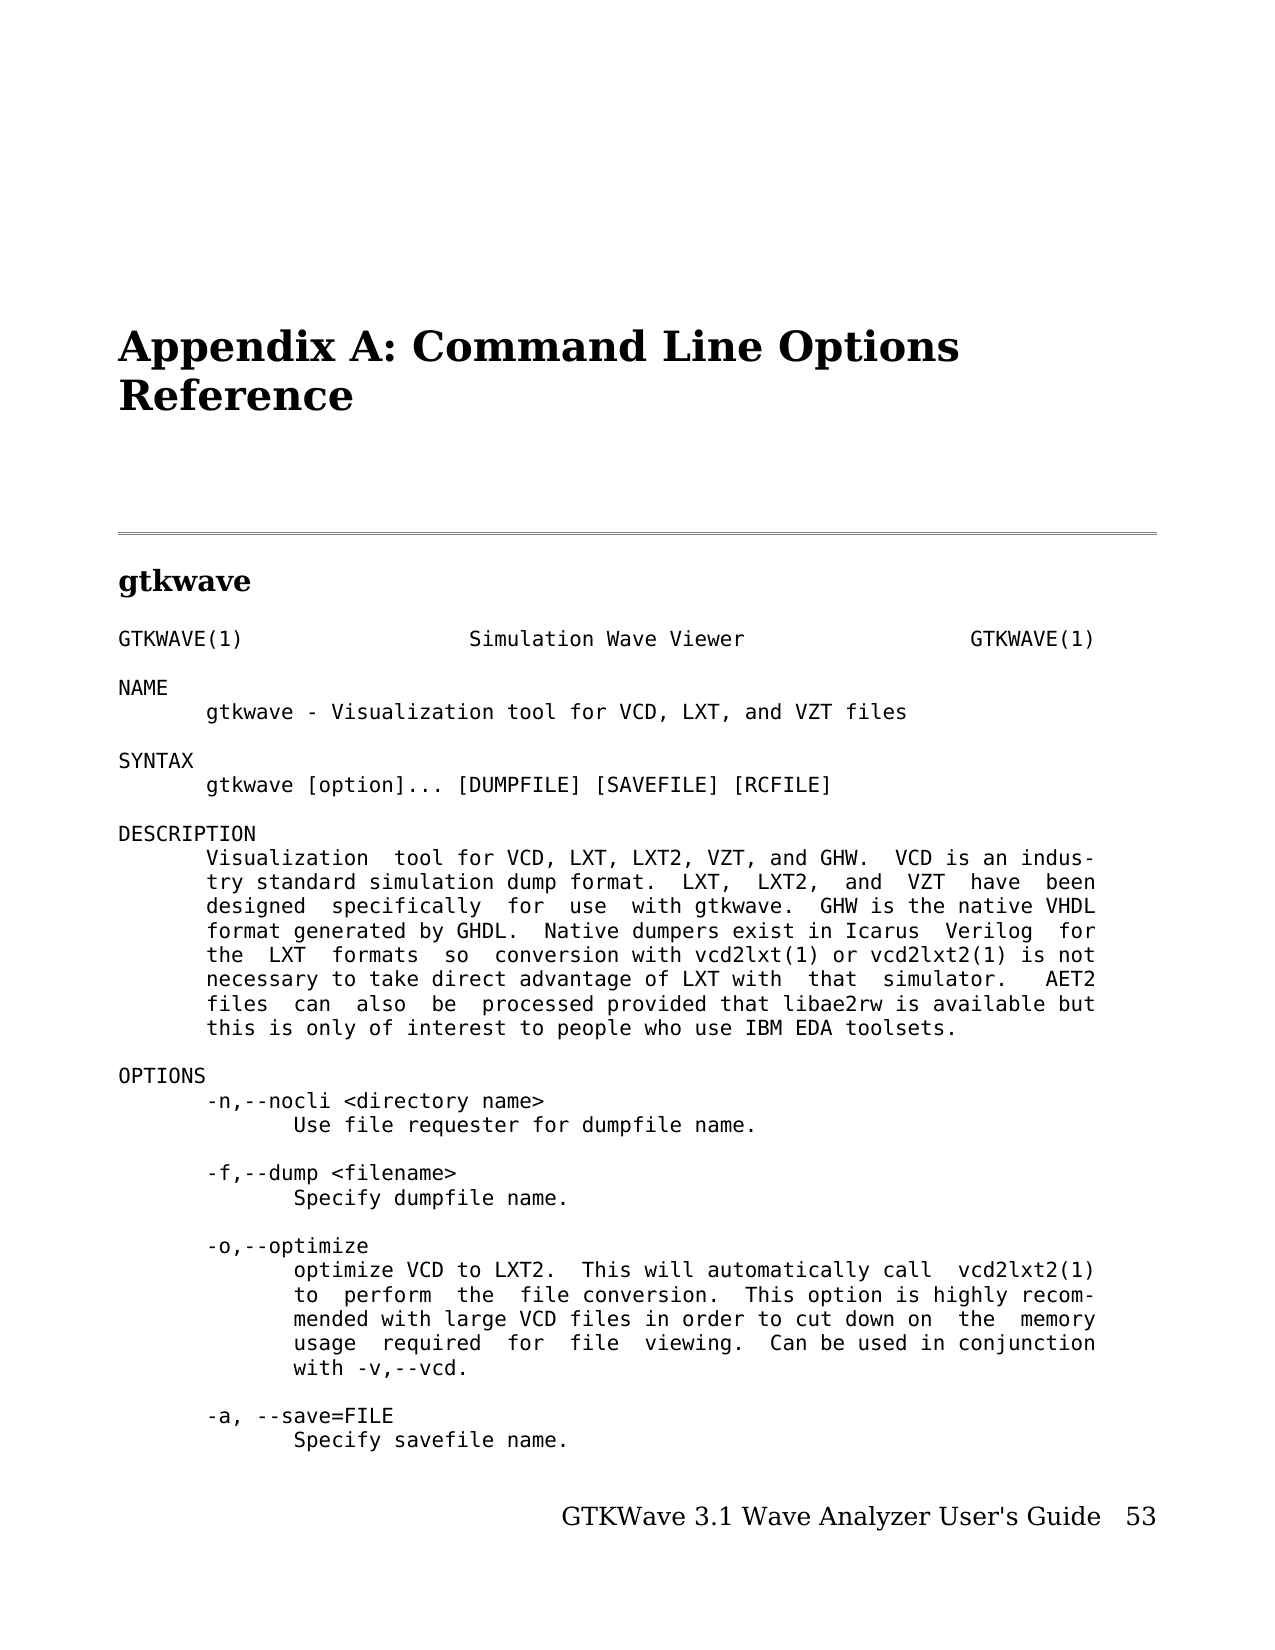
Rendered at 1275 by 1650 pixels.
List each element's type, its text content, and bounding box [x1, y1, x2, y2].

text try standard simulation dump format. LXT, LXT2, and VZT have been [118, 870, 1157, 894]
text Visualization tool for VCD, LXT, LXT2, VZT, and GHW. VCD is an indus- [118, 846, 1157, 870]
text NAME [118, 676, 1157, 700]
text necessary to take direct advantage of LXT with that simulator. AET2 [118, 967, 1157, 992]
text format generated by GHDL. Native dumpers exist in Icarus Verilog for [118, 919, 1157, 943]
text optimize VCD to LXT2. This will automatically call vcd2lxt2(1) [118, 1258, 1157, 1283]
text -n,--nocli <directory name> [118, 1089, 1157, 1113]
text Use file requester for dumpfile name. [118, 1113, 1157, 1137]
text the LXT formats so conversion with vcd2lxt(1) or vcd2lxt2(1) is not [118, 943, 1157, 967]
text Specify savefile name. [118, 1428, 1157, 1453]
text GTKWAVE(1) Simulation Wave Viewer GTKWAVE(1) [118, 627, 1157, 652]
text gtkwave [118, 564, 1157, 598]
text -f,--dump <filename> [118, 1161, 1157, 1186]
text Specify dumpfile name. [118, 1186, 1157, 1210]
text gtkwave [option]... [DUMPFILE] [SAVEFILE] [RCFILE] [118, 773, 1157, 797]
text files can also be processed provided that libae2rw is available but [118, 992, 1157, 1016]
text gtkwave - Visualization tool for VCD, LXT, and VZT files [118, 700, 1157, 724]
text with -v,--vcd. [118, 1356, 1157, 1380]
text Appendix A: Command Line Options Reference [118, 322, 1157, 420]
text -a, --save=FILE [118, 1404, 1157, 1428]
text SYNTAX [118, 749, 1157, 773]
text -o,--optimize [118, 1234, 1157, 1258]
text this is only of interest to people who use IBM EDA toolsets. [118, 1016, 1157, 1040]
text mended with large VCD files in order to cut down on the memory [118, 1307, 1157, 1331]
text DESCRIPTION [118, 822, 1157, 846]
text OPTIONS [118, 1064, 1157, 1089]
text designed specifically for use with gtkwave. GHW is the native VHDL [118, 894, 1157, 919]
text usage required for file viewing. Can be used in conjunction [118, 1331, 1157, 1356]
text to perform the file conversion. This option is highly recom- [118, 1283, 1157, 1307]
